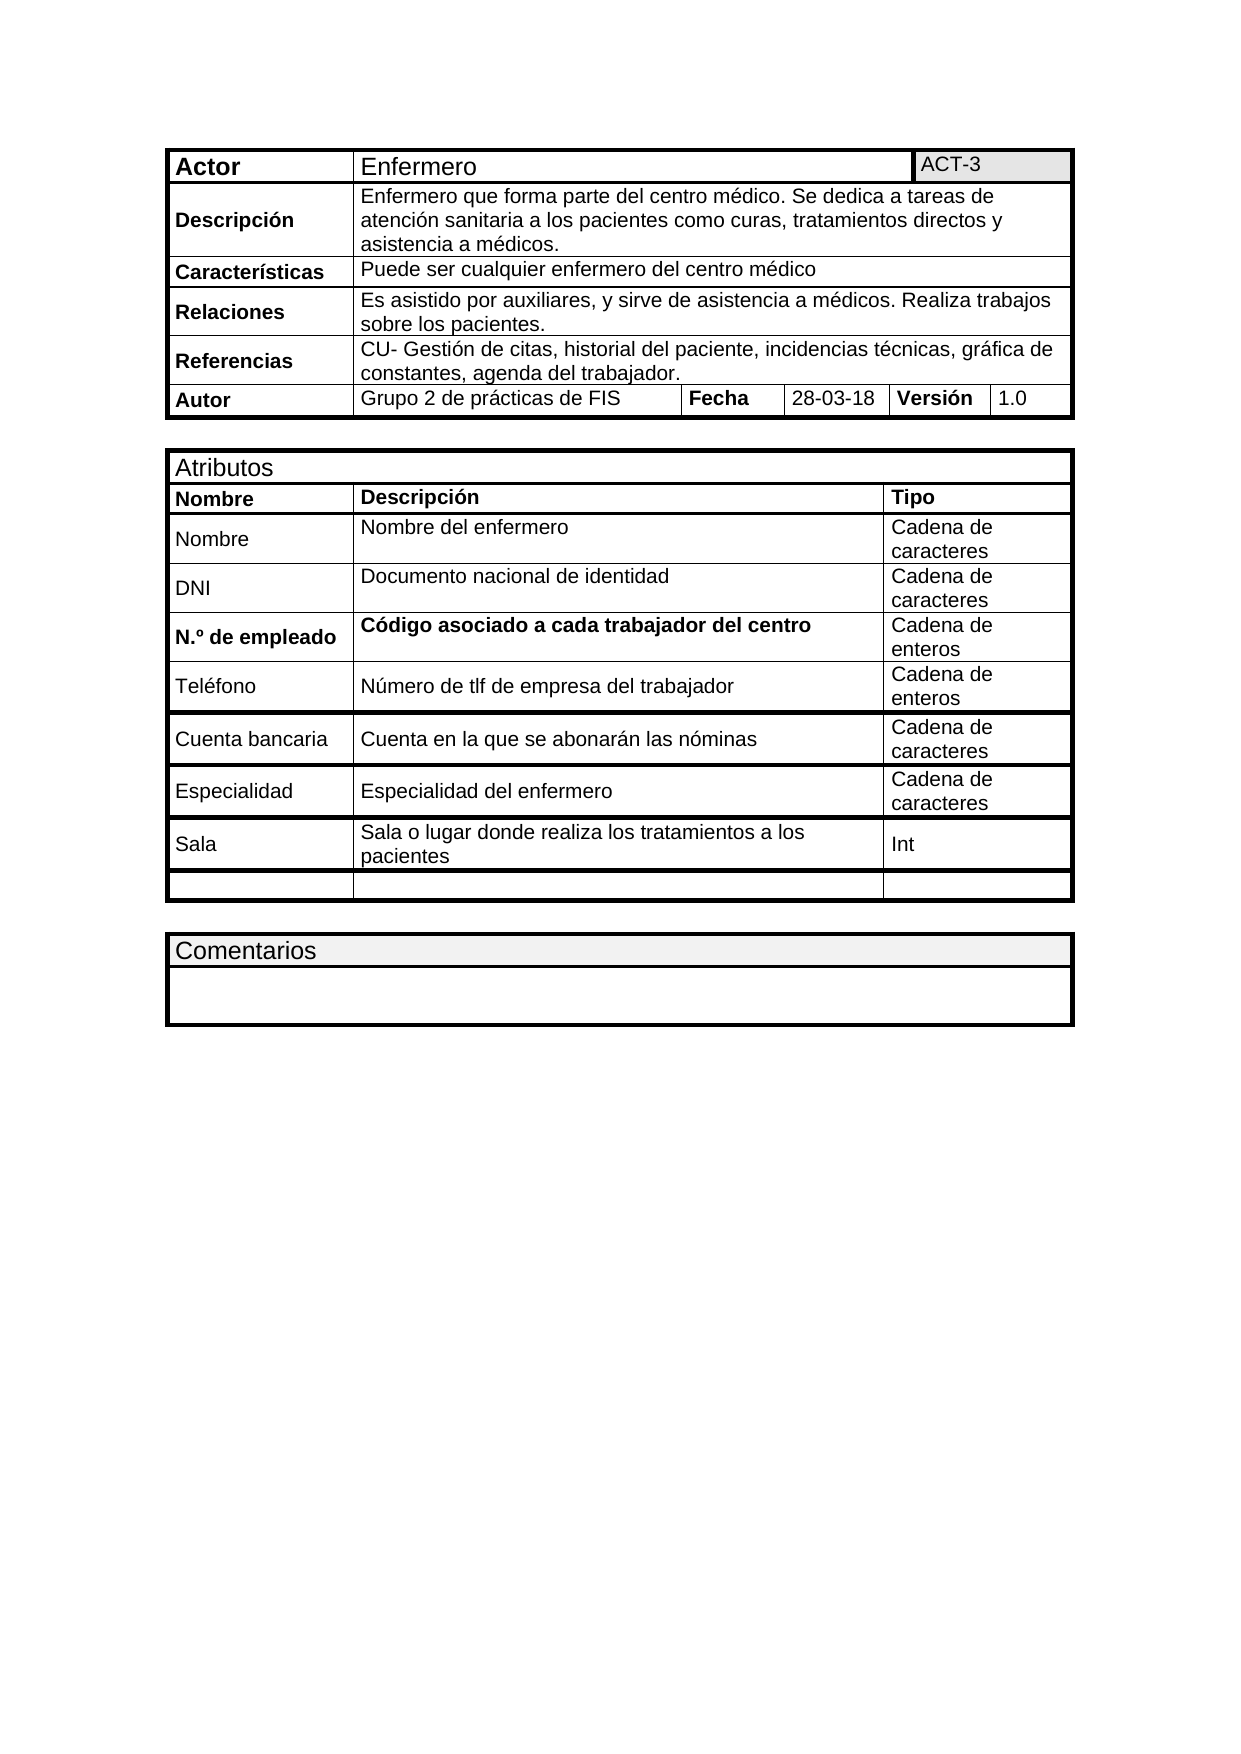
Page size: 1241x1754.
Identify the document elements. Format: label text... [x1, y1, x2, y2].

table_cell 28-03-18 [785, 385, 889, 415]
table_cell Puede ser cualquier enfermero del centro médico [354, 257, 1070, 286]
table_cell Cadena de caracteres [884, 564, 1070, 612]
table_header ACT-3 [916, 152, 1070, 181]
table_cell Sala o lugar donde realiza los tratamientos a los pacientes [354, 820, 883, 868]
table_cell Cadena de caracteres [884, 767, 1070, 815]
table_cell Autor [170, 385, 353, 415]
table_cell Grupo 2 de prácticas de FIS [354, 385, 681, 415]
table_cell Especialidad [170, 767, 353, 815]
table_cell Especialidad del enfermero [354, 767, 883, 815]
table_cell Referencias [170, 336, 353, 384]
table_cell Tipo [884, 485, 1070, 512]
table_cell Descripción [170, 184, 353, 256]
table_cell N.º de empleado [170, 613, 353, 661]
table_cell Relaciones [170, 288, 353, 335]
table_cell Cadena de enteros [884, 662, 1070, 710]
table_header Actor [170, 152, 353, 181]
table_cell Cadena de caracteres [884, 715, 1070, 763]
table_cell CU- Gestión de citas, historial del paciente, incidencias técnicas, gráfica de constantes, agenda del trabajador. [354, 336, 1070, 384]
table_cell Cuenta bancaria [170, 715, 353, 763]
table_cell DNI [170, 564, 353, 612]
table_cell Cadena de enteros [884, 613, 1070, 661]
table_header Comentarios [170, 936, 1070, 965]
table_cell [354, 873, 883, 898]
table_cell Nombre del enfermero [354, 515, 883, 563]
table_cell [170, 968, 1070, 1022]
table_cell Características [170, 257, 353, 286]
table_cell Cadena de caracteres [884, 515, 1070, 563]
table_cell Descripción [354, 485, 883, 512]
table_cell Int [884, 820, 1070, 868]
table_cell Documento nacional de identidad [354, 564, 883, 612]
table_cell [884, 873, 1070, 898]
table_cell Teléfono [170, 662, 353, 710]
table_cell Código asociado a cada trabajador del centro [354, 613, 883, 661]
table_cell Fecha [682, 385, 784, 415]
table_header Enfermero [354, 152, 911, 181]
table_cell Es asistido por auxiliares, y sirve de asistencia a médicos. Realiza trabajos sobre los pacientes. [354, 288, 1070, 335]
table_cell Número de tlf de empresa del trabajador [354, 662, 883, 710]
table_cell Nombre [170, 515, 353, 563]
table_cell Sala [170, 820, 353, 868]
table_header Atributos [170, 453, 1070, 482]
table_cell Versión [890, 385, 990, 415]
table_cell 1.0 [991, 385, 1070, 415]
table_cell Cuenta en la que se abonarán las nóminas [354, 715, 883, 763]
table_cell Enfermero que forma parte del centro médico. Se dedica a tareas de atención sanitaria a los pacientes como curas, tratamientos directos y asistencia a médicos. [354, 184, 1070, 256]
table_cell [170, 873, 353, 898]
table_cell Nombre [170, 485, 353, 512]
